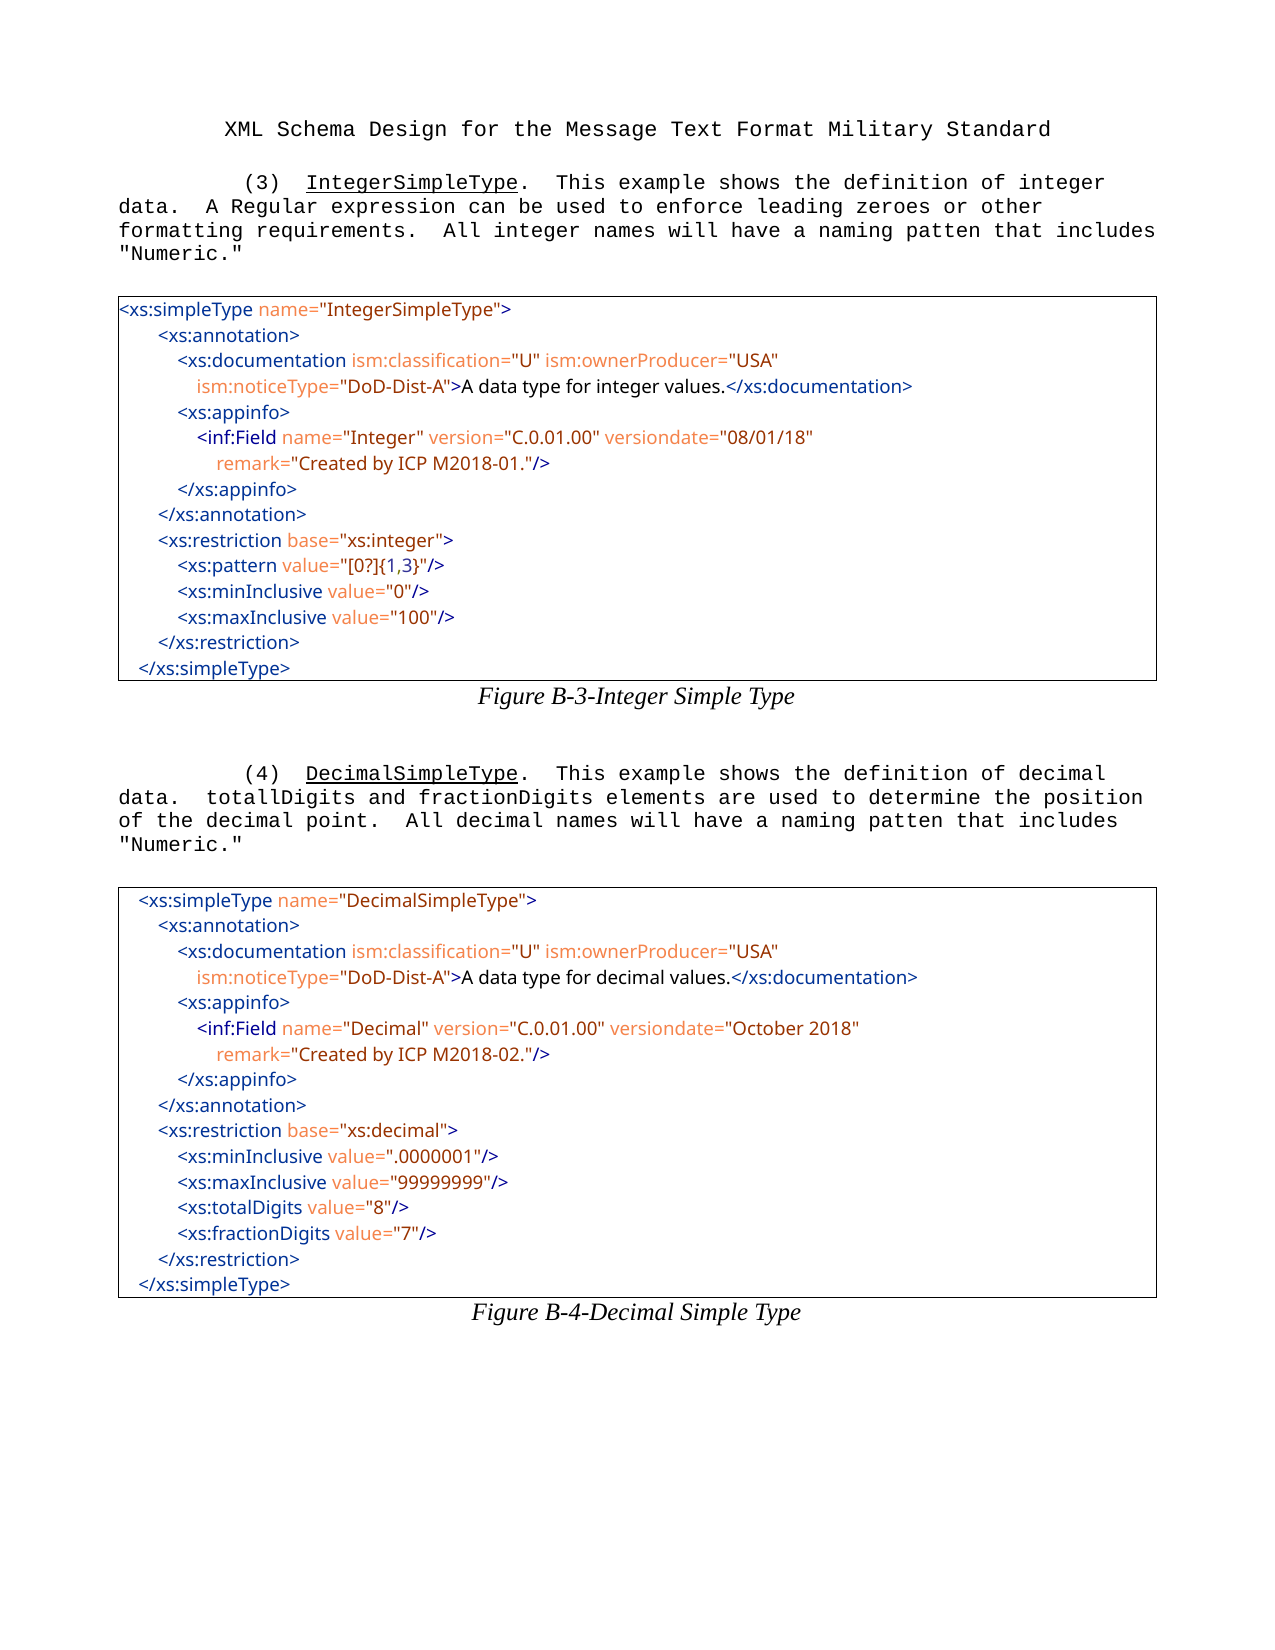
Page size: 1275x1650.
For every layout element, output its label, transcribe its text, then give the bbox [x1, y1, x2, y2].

text Figure B-3-Integer Simple Type [119, 309, 1156, 680]
text Figure B-4-Decimal Simple Type [119, 899, 1156, 1297]
text Figure B-3-Integer Simple Type [119, 681, 1156, 710]
text Figure B-4-Decimal Simple Type [119, 1298, 1156, 1326]
text (3) IntegerSimpleType. This example shows the definition of integer data. A Regular expression can be used to enforce leading zeroes or other formatting requirements. All integer names will have a naming patten that includes "Numeric." [118, 172, 1157, 267]
text (4) DecimalSimpleType. This example shows the definition of decimal data. totallDigits and fractionDigits elements are used to determine the position of the decimal point. All decimal names will have a naming patten that includes "Numeric." [118, 763, 1157, 858]
